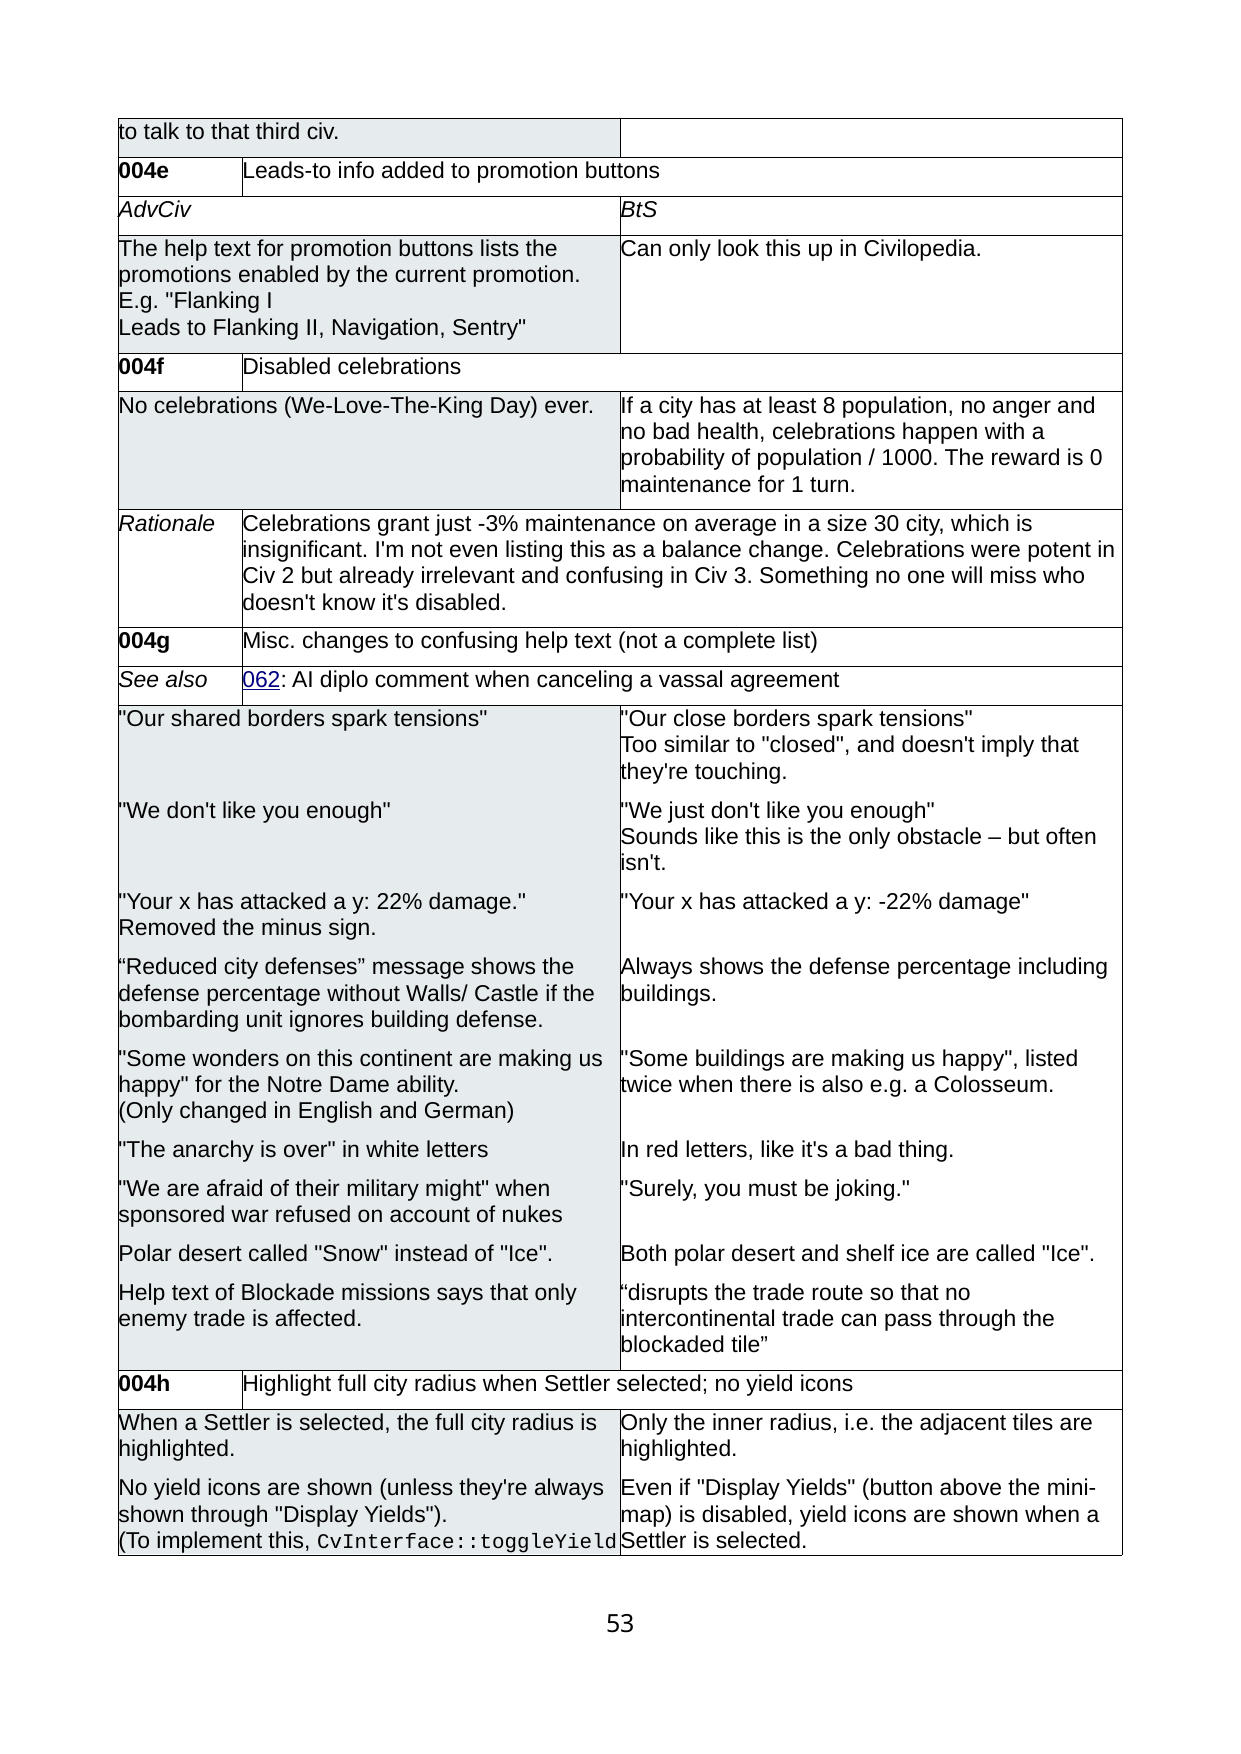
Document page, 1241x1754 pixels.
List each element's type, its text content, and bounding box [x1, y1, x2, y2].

table_cell "Our close borders spark tensions" Too similar to "closed", and doesn't imply that they're touching. "We just don't like you enough" Sounds like this is the only obstacle – but often isn't. "Your x has attacked a y: -22% damage" Always shows the defense percentage including buildings. "Some buildings are making us happy", listed twice when there is also e.g. a Colosseum. In red letters, like it's a bad thing. "Surely, you must be joking." Both polar desert and shelf ice are called "Ice". “disrupts the trade route so that no intercontinental trade can pass through the blockaded tile” [621, 706, 1122, 1370]
table_cell No celebrations (We-Love-The-King Day) ever. [119, 392, 620, 509]
table_cell 004h [119, 1371, 242, 1409]
table_cell Only the inner radius, i.e. the adjacent tiles are highlighted. Even if "Display Yields" (button above the mini-map) is disabled, yield icons are shown when a Settler is selected. [621, 1410, 1122, 1554]
table_cell "Our shared borders spark tensions" "We don't like you enough" "Your x has attacked a y: 22% damage." Removed the minus sign. “Reduced city defenses” message shows the defense percentage without Walls/ Castle if the bombarding unit ignores building defense. "Some wonders on this continent are making us happy" for the Notre Dame ability. (Only changed in English and German) "The anarchy is over" in white letters "We are afraid of their military might" when sponsored war refused on account of nukes Polar desert called "Snow" instead of "Ice". Help text of Blockade missions says that only enemy trade is affected. [119, 706, 620, 1370]
table_cell AdvCiv [119, 197, 620, 235]
table_cell See also [119, 667, 242, 705]
table_cell Leads-to info added to promotion buttons [243, 158, 1122, 196]
table_cell Disabled celebrations [243, 354, 1122, 391]
table_cell 004e [119, 158, 242, 196]
table_cell to talk to that third civ. [119, 119, 620, 157]
table_cell Rationale [119, 510, 242, 627]
table_cell Can only look this up in Civilopedia. [621, 236, 1122, 353]
table_cell 004f [119, 354, 242, 391]
table_cell 062: AI diplo comment when canceling a vassal agreement [243, 667, 1122, 705]
table_cell Celebrations grant just -3% maintenance on average in a size 30 city, which is insignificant. I'm not even listing this as a balance change. Celebrations were potent in Civ 2 but already irrelevant and confusing in Civ 3. Something no one will miss who doesn't know it's disabled. [243, 510, 1122, 627]
table_cell 004g [119, 628, 242, 666]
table_cell The help text for promotion buttons lists the promotions enabled by the current promotion. E.g. "Flanking I Leads to Flanking II, Navigation, Sentry" [119, 236, 620, 353]
table_cell BtS [621, 197, 1122, 235]
table_cell When a Settler is selected, the full city radius is highlighted. No yield icons are shown (unless they're always shown through "Display Yields"). (To implement this, CvInterface::toggleYield [119, 1410, 620, 1554]
table_cell Highlight full city radius when Settler selected; no yield icons [243, 1371, 1122, 1409]
table_cell Misc. changes to confusing help text (not a complete list) [243, 628, 1122, 666]
table_cell If a city has at least 8 population, no anger and no bad health, celebrations happen with a probability of population / 1000. The reward is 0 maintenance for 1 turn. [621, 392, 1122, 509]
table_cell [621, 119, 1122, 157]
